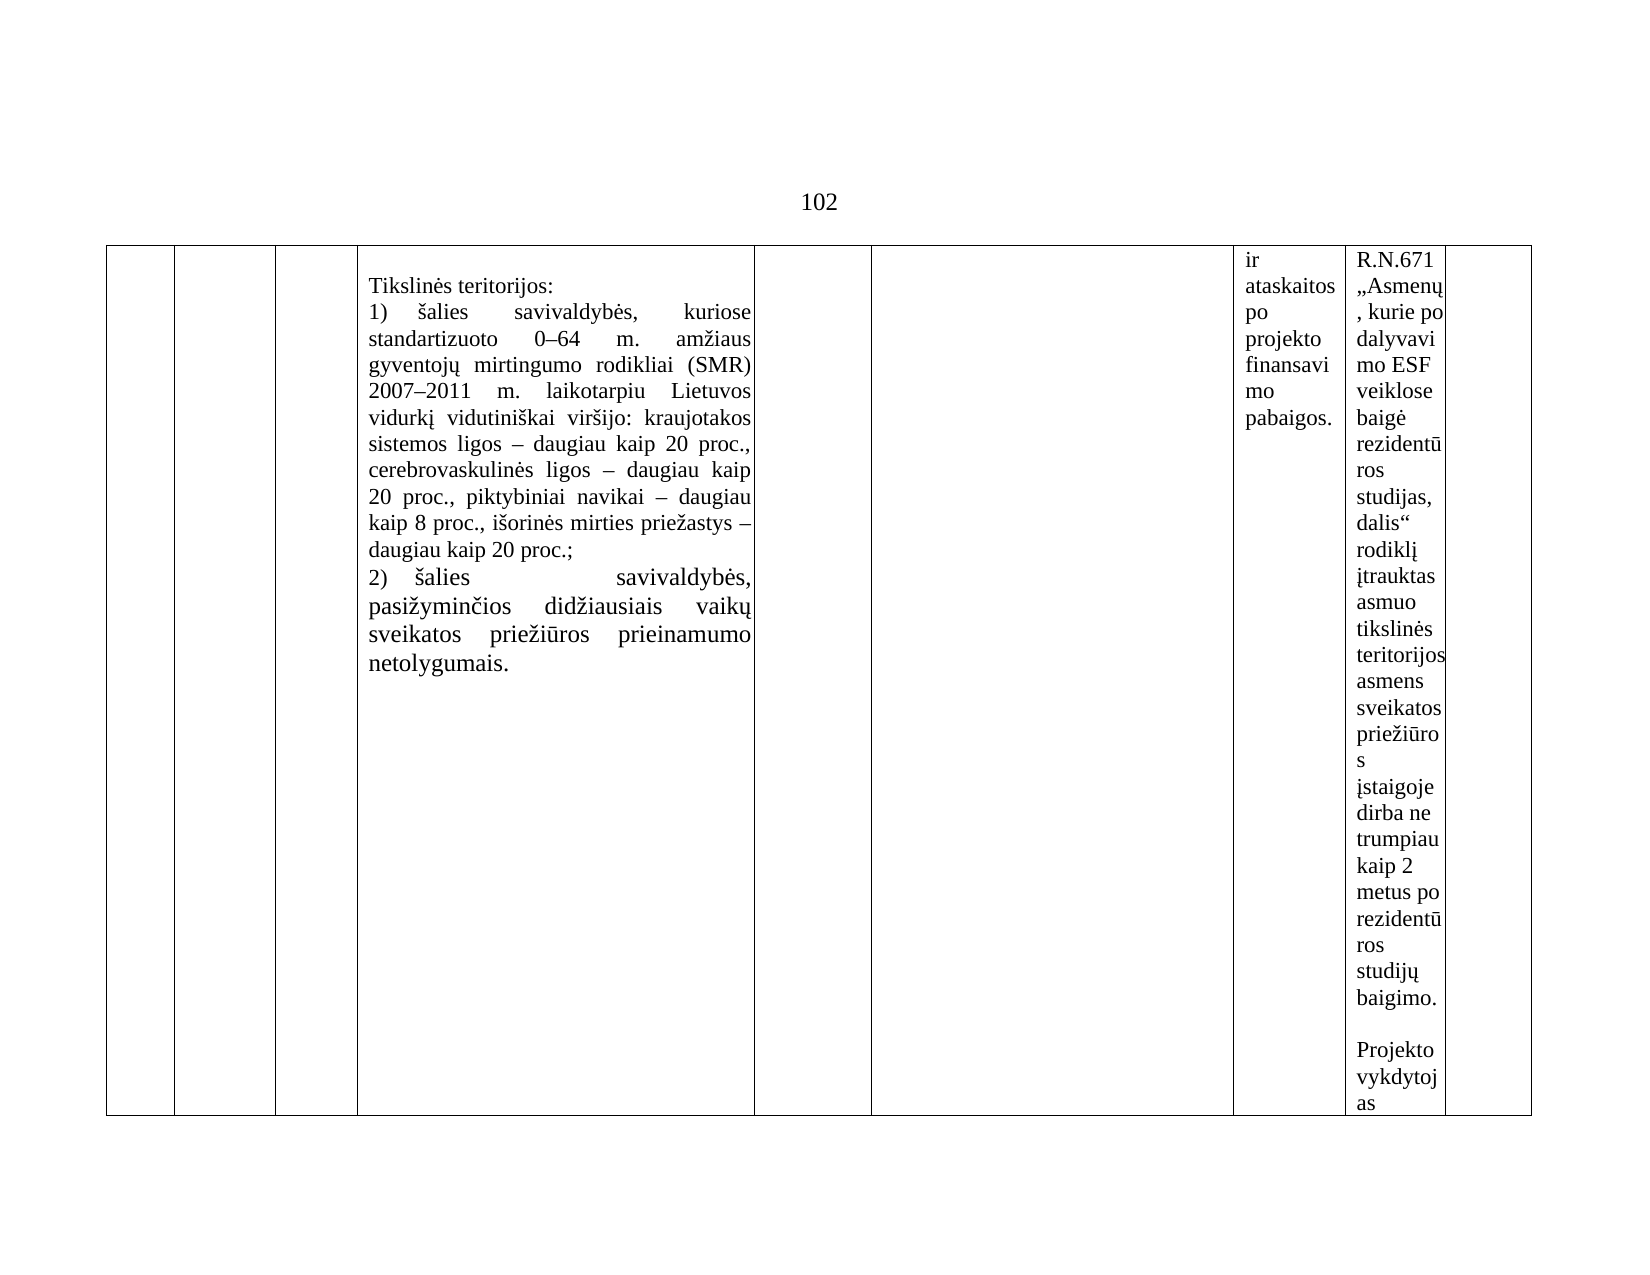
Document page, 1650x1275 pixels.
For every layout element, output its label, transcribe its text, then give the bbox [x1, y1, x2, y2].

table_cell Tikslinės teritorijos: 1) šalies savivaldybės, kuriose standartizuoto 0–64 m. amžiaus gyventojų mirtingumo rodikliai (SMR) 2007–2011 m. laikotarpiu Lietuvos vidurkį vidutiniškai viršijo: kraujotakos sistemos ligos – daugiau kaip 20 proc., cerebrovaskulinės ligos – daugiau kaip 20 proc., piktybiniai navikai – daugiau kaip 8 proc., išorinės mirties priežastys – daugiau kaip 20 proc.; 2) šalies savivaldybės, pasižyminčios didžiausiais vaikų sveikatos priežiūros prieinamumo netolygumais. [358, 246, 754, 1115]
table_cell [276, 246, 357, 1115]
table_cell ir ataskaitos po projekto finansavimo pabaigos. [1234, 246, 1345, 1115]
table_cell [175, 246, 275, 1115]
table_cell R.N.671 „Asmenų, kurie po dalyvavimo ESF veiklose baigė rezidentūros studijas, dalis“ rodiklį įtrauktas asmuo tikslinės teritorijos asmens sveikatos priežiūros įstaigoje dirba ne trumpiau kaip 2 metus po rezidentūros studijų baigimo. Projekto vykdytojas [1346, 246, 1445, 1115]
table_cell [1446, 246, 1531, 1115]
table_cell [872, 246, 1233, 1115]
table_cell [755, 246, 871, 1115]
table_cell [107, 246, 174, 1115]
